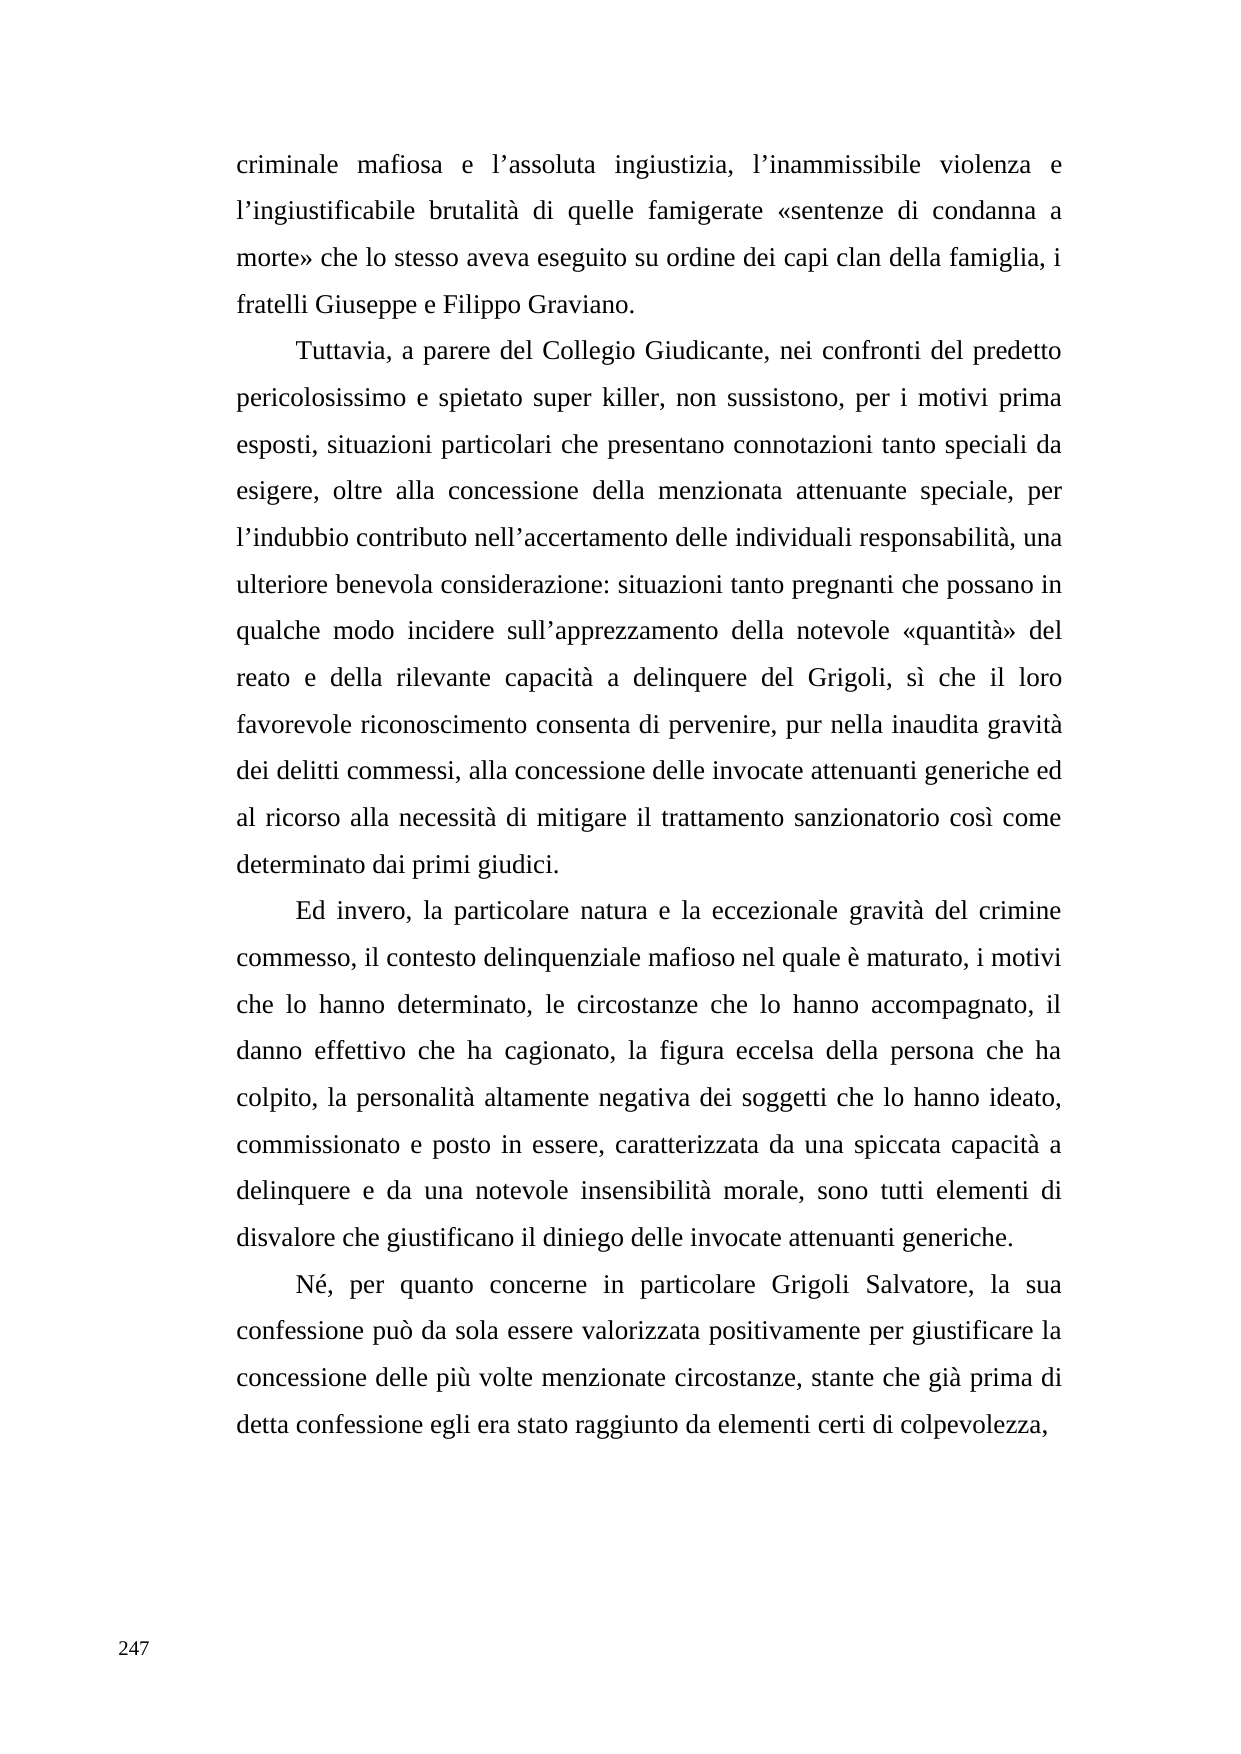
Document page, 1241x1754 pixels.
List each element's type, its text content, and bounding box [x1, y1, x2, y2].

text Né, per quanto concerne in particolare Grigoli Salvatore, la sua confessione può da sola essere valorizzata positivamente per giustificare la concessione delle più volte menzionate circostanze, stante che già prima di detta confessione egli era stato raggiunto da elementi certi di colpevolezza, [236, 1268, 1063, 1439]
text Tuttavia, a parere del Collegio Giudicante, nei confronti del predetto pericolosissimo e spietato super killer, non sussistono, per i motivi prima esposti, situazioni particolari che presentano connotazioni tanto speciali da esigere, oltre alla concessione della menzionata attenuante speciale, per l’indubbio contributo nell’accertamento delle individuali responsabilità, una ulteriore benevola considerazione: situazioni tanto pregnanti che possano in qualche modo incidere sull’apprezzamento della notevole «quantità» del reato e della rilevante capacità a delinquere del Grigoli, sì che il loro favorevole riconoscimento consenta di pervenire, pur nella inaudita gravità dei delitti commessi, alla concessione delle invocate attenuanti generiche ed al ricorso alla necessità di mitigare il trattamento sanzionatorio così come determinato dai primi giudici. [236, 334, 1063, 879]
text Ed invero, la particolare natura e la eccezionale gravità del crimine commesso, il contesto delinquenziale mafioso nel quale è maturato, i motivi che lo hanno determinato, le circostanze che lo hanno accompagnato, il danno effettivo che ha cagionato, la figura eccelsa della persona che ha colpito, la personalità altamente negativa dei soggetti che lo hanno ideato, commissionato e posto in essere, caratterizzata da una spiccata capacità a delinquere e da una notevole insensibilità morale, sono tutti elementi di disvalore che giustificano il diniego delle invocate attenuanti generiche. [236, 894, 1063, 1252]
text criminale mafiosa e l’assoluta ingiustizia, l’inammissibile violenza e l’ingiustificabile brutalità di quelle famigerate «sentenze di condanna a morte» che lo stesso aveva eseguito su ordine dei capi clan della famiglia, i fratelli Giuseppe e Filippo Graviano. [236, 148, 1063, 319]
